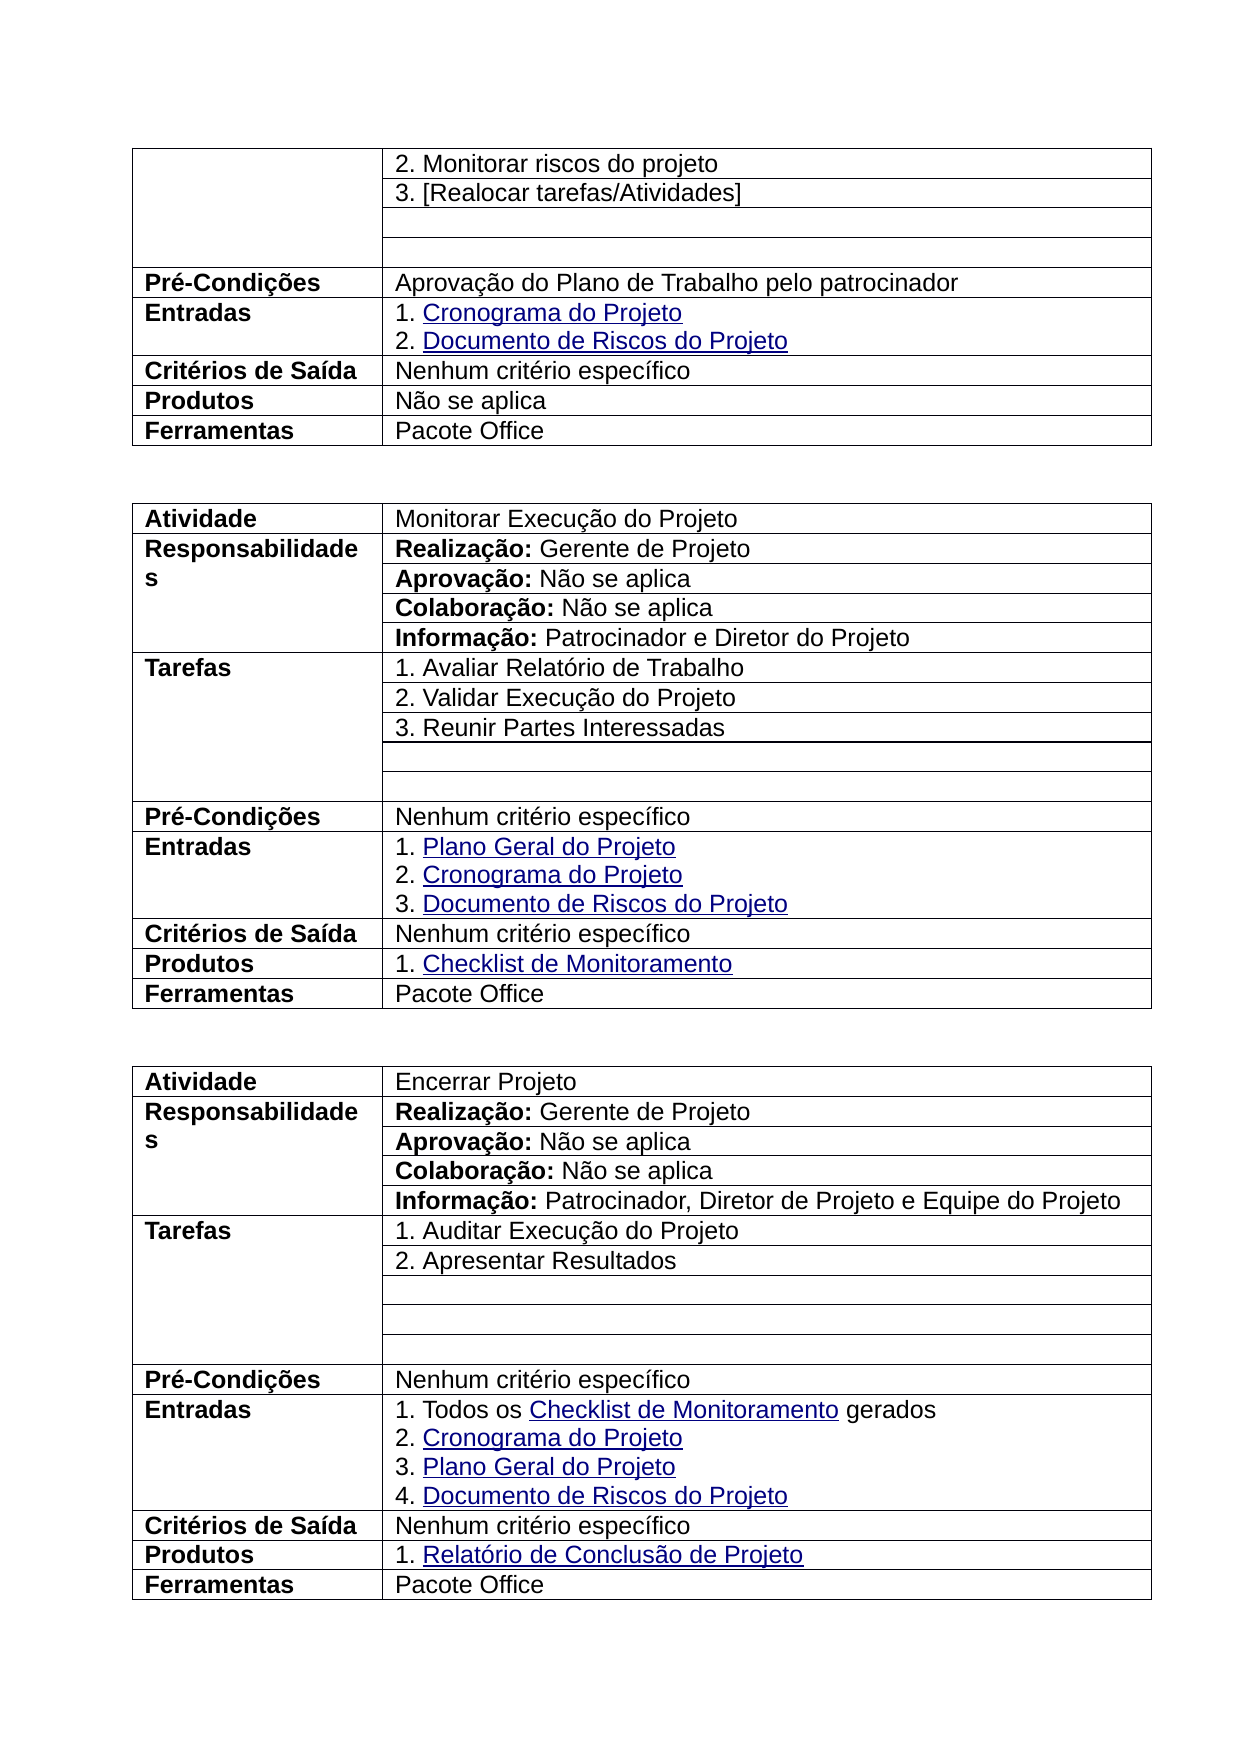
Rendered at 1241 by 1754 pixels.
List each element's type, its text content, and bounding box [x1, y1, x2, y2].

table_cell Tarefas [133, 1216, 382, 1364]
table_cell Entradas [133, 298, 382, 355]
table_cell Realização: Gerente de Projeto [383, 1097, 1151, 1126]
table_header Atividade [133, 504, 382, 533]
table_cell Nenhum critério específico [383, 802, 1151, 831]
table_cell Informação: Patrocinador e Diretor do Projeto [383, 623, 1151, 652]
table_cell [383, 208, 1151, 237]
table_cell 2. Monitorar riscos do projeto [383, 149, 1151, 177]
table_cell Produtos [133, 386, 382, 415]
table_cell Nenhum critério específico [383, 356, 1151, 385]
table_cell Produtos [133, 1541, 382, 1569]
table_cell Tarefas [133, 653, 382, 801]
table_cell [383, 772, 1151, 801]
table_cell Informação: Patrocinador, Diretor de Projeto e Equipe do Projeto [383, 1186, 1151, 1215]
table_cell [383, 743, 1151, 771]
table_cell Critérios de Saída [133, 919, 382, 948]
table_cell Pré-Condições [133, 1365, 382, 1394]
table_cell 3. [Realocar tarefas/Atividades] [383, 179, 1151, 207]
table_cell Critérios de Saída [133, 1511, 382, 1539]
table_cell [383, 1276, 1151, 1304]
table_cell 1. Auditar Execução do Projeto [383, 1216, 1151, 1245]
table_cell 1. Todos os Checklist de Monitoramento gerados 2. Cronograma do Projeto 3. Plano Geral do Projeto 4. Documento de Riscos do Projeto [383, 1395, 1151, 1510]
table_cell Entradas [133, 1395, 382, 1510]
table_cell Responsabilidades [133, 534, 382, 652]
table_cell Aprovação: Não se aplica [383, 1127, 1151, 1155]
table_cell 1. Plano Geral do Projeto 2. Cronograma do Projeto 3. Documento de Riscos do Projeto [383, 832, 1151, 918]
table_cell 1. Checklist de Monitoramento [383, 949, 1151, 978]
table_header Encerrar Projeto [383, 1067, 1151, 1096]
table_cell 1. Cronograma do Projeto 2. Documento de Riscos do Projeto [383, 298, 1151, 355]
table_cell Pré-Condições [133, 802, 382, 831]
table_cell Pacote Office [383, 979, 1151, 1007]
table_cell Produtos [133, 949, 382, 978]
table_cell Aprovação: Não se aplica [383, 564, 1151, 592]
table_header Monitorar Execução do Projeto [383, 504, 1151, 533]
table_cell 2. Apresentar Resultados [383, 1246, 1151, 1274]
table_cell Responsabilidades [133, 1097, 382, 1215]
table_cell Nenhum critério específico [383, 919, 1151, 948]
table_cell [383, 1335, 1151, 1364]
table_cell Não se aplica [383, 386, 1151, 415]
table_cell 1. Relatório de Conclusão de Projeto [383, 1541, 1151, 1569]
table_cell [383, 1305, 1151, 1334]
table_cell Pacote Office [383, 416, 1151, 444]
table_cell Critérios de Saída [133, 356, 382, 385]
table_cell [133, 149, 382, 267]
table_header Atividade [133, 1067, 382, 1096]
table_cell 2. Validar Execução do Projeto [383, 683, 1151, 712]
table_cell [383, 238, 1151, 267]
table_cell 3. Reunir Partes Interessadas [383, 713, 1151, 741]
table_cell Aprovação do Plano de Trabalho pelo patrocinador [383, 268, 1151, 297]
table_cell Ferramentas [133, 416, 382, 444]
table_cell Nenhum critério específico [383, 1365, 1151, 1394]
table_cell Colaboração: Não se aplica [383, 594, 1151, 622]
table_cell Ferramentas [133, 1570, 382, 1599]
table_cell Nenhum critério específico [383, 1511, 1151, 1539]
table_cell Pré-Condições [133, 268, 382, 297]
table_cell Pacote Office [383, 1570, 1151, 1599]
table_cell Ferramentas [133, 979, 382, 1007]
table_cell Entradas [133, 832, 382, 918]
table_cell Realização: Gerente de Projeto [383, 534, 1151, 563]
table_cell Colaboração: Não se aplica [383, 1156, 1151, 1185]
table_cell 1. Avaliar Relatório de Trabalho [383, 653, 1151, 682]
